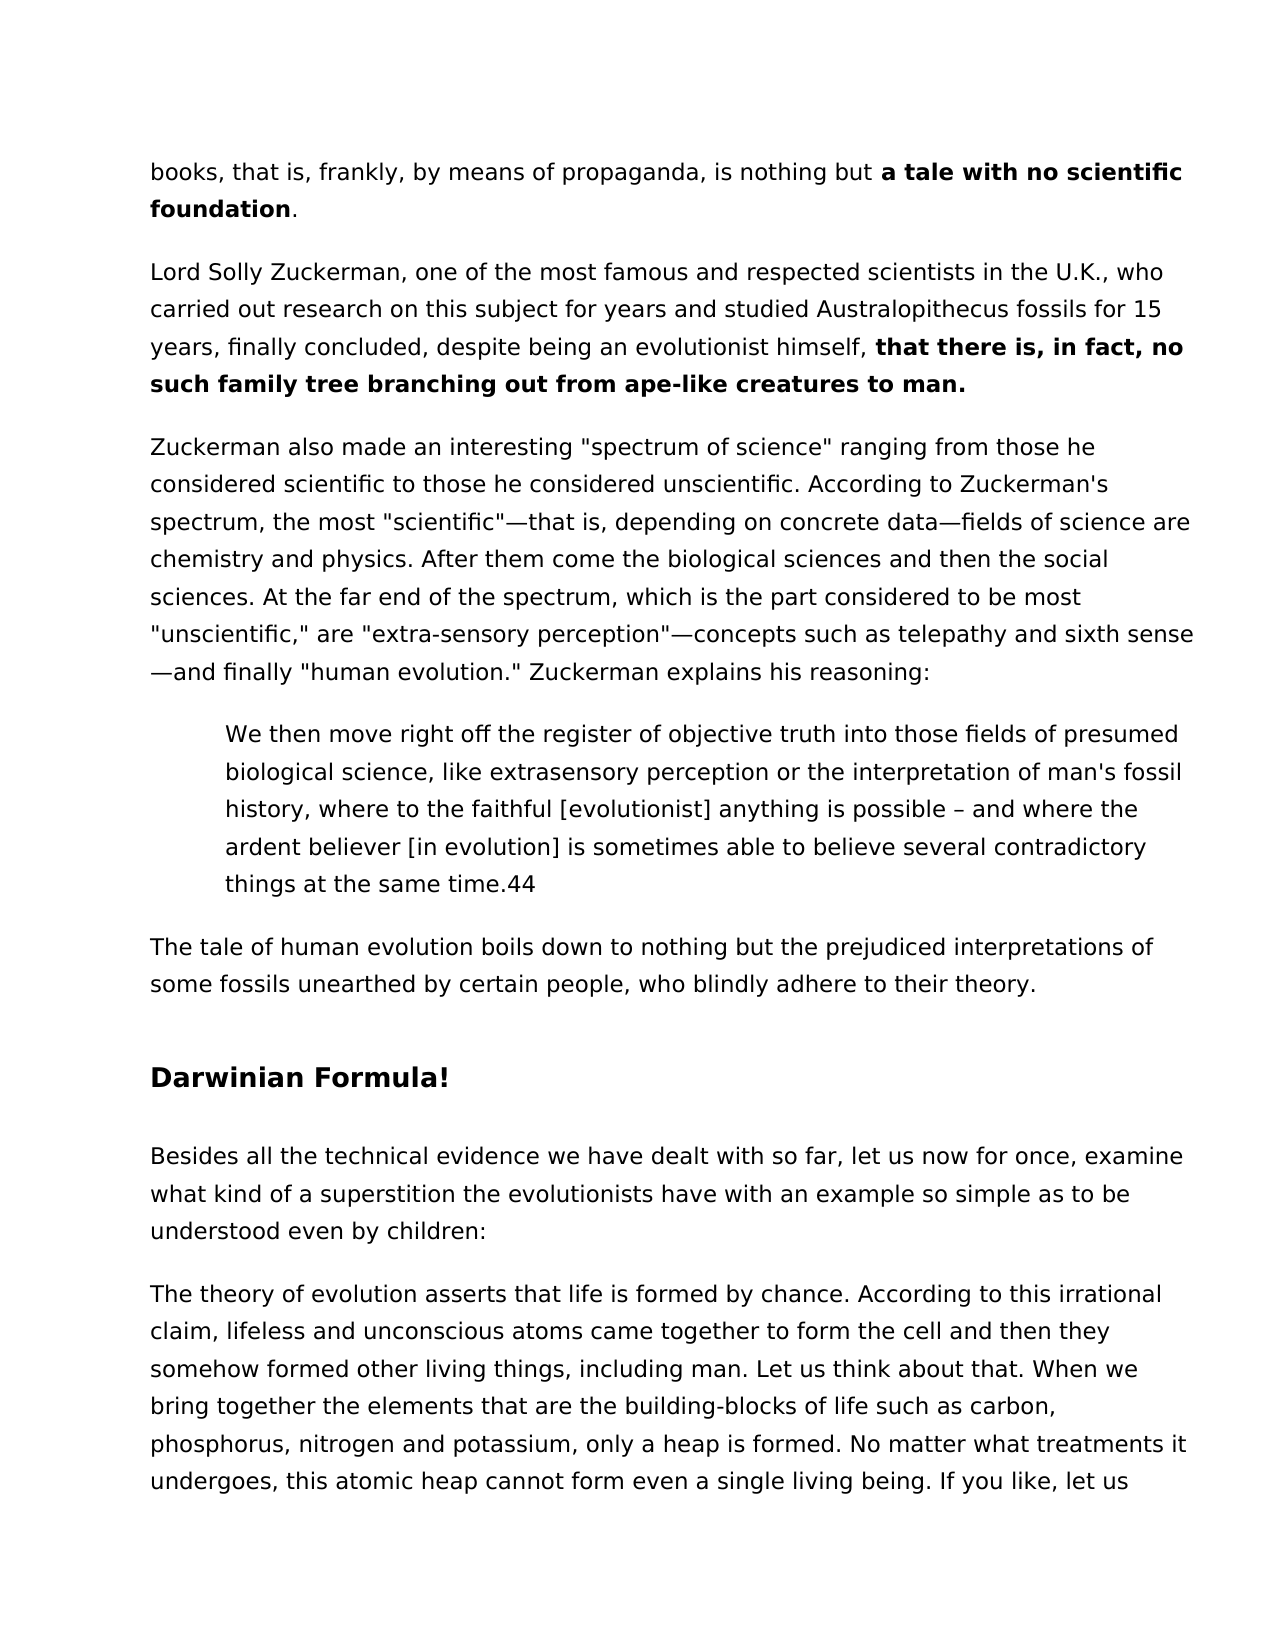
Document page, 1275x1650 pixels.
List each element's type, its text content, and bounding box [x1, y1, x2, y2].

text Besides all the technical evidence we have dealt with so far, let us now for once, examine what kind of a superstition the evolutionists have with an example so simple as to be understood even by children: [150, 1135, 1200, 1247]
text Zuckerman also made an interesting "spectrum of science" ranging from those he considered scientific to those he considered unscientific. According to Zuckerman's spectrum, the most "scientific"—that is, depending on concrete data—fields of science are chemistry and physics. After them come the biological sciences and then the social sciences. At the far end of the spectrum, which is the part considered to be most "unscientific," are "extra-sensory perception"—concepts such as telepathy and sixth sense—and finally "human evolution." Zuckerman explains his reasoning: [150, 425, 1200, 687]
subtitle Darwinian Formula! [150, 1062, 1200, 1094]
text Lord Solly Zuckerman, one of the most famous and respected scientists in the U.K., who carried out research on this subject for years and studied Australopithecus fossils for 15 years, finally concluded, despite being an evolutionist himself, that there is, in fact, no such family tree branching out from ape-like creatures to man. [150, 250, 1200, 400]
text The theory of evolution asserts that life is formed by chance. According to this irrational claim, lifeless and unconscious atoms came together to form the cell and then they somehow formed other living things, including man. Let us think about that. When we bring together the elements that are the building-blocks of life such as carbon, phosphorus, nitrogen and potassium, only a heap is formed. No matter what treatments it undergoes, this atomic heap cannot form even a single living being. If you like, let us [150, 1272, 1200, 1497]
text We then move right off the register of objective truth into those fields of presumed biological science, like extrasensory perception or the interpretation of man's fossil history, where to the faithful [evolutionist] anything is possible – and where the ardent believer [in evolution] is sometimes able to believe several contradictory things at the same time.44 [225, 712, 1200, 900]
text books, that is, frankly, by means of propaganda, is nothing but a tale with no scientific foundation. [150, 150, 1200, 225]
text The tale of human evolution boils down to nothing but the prejudiced interpretations of some fossils unearthed by certain people, who blindly adhere to their theory. [150, 925, 1200, 1000]
